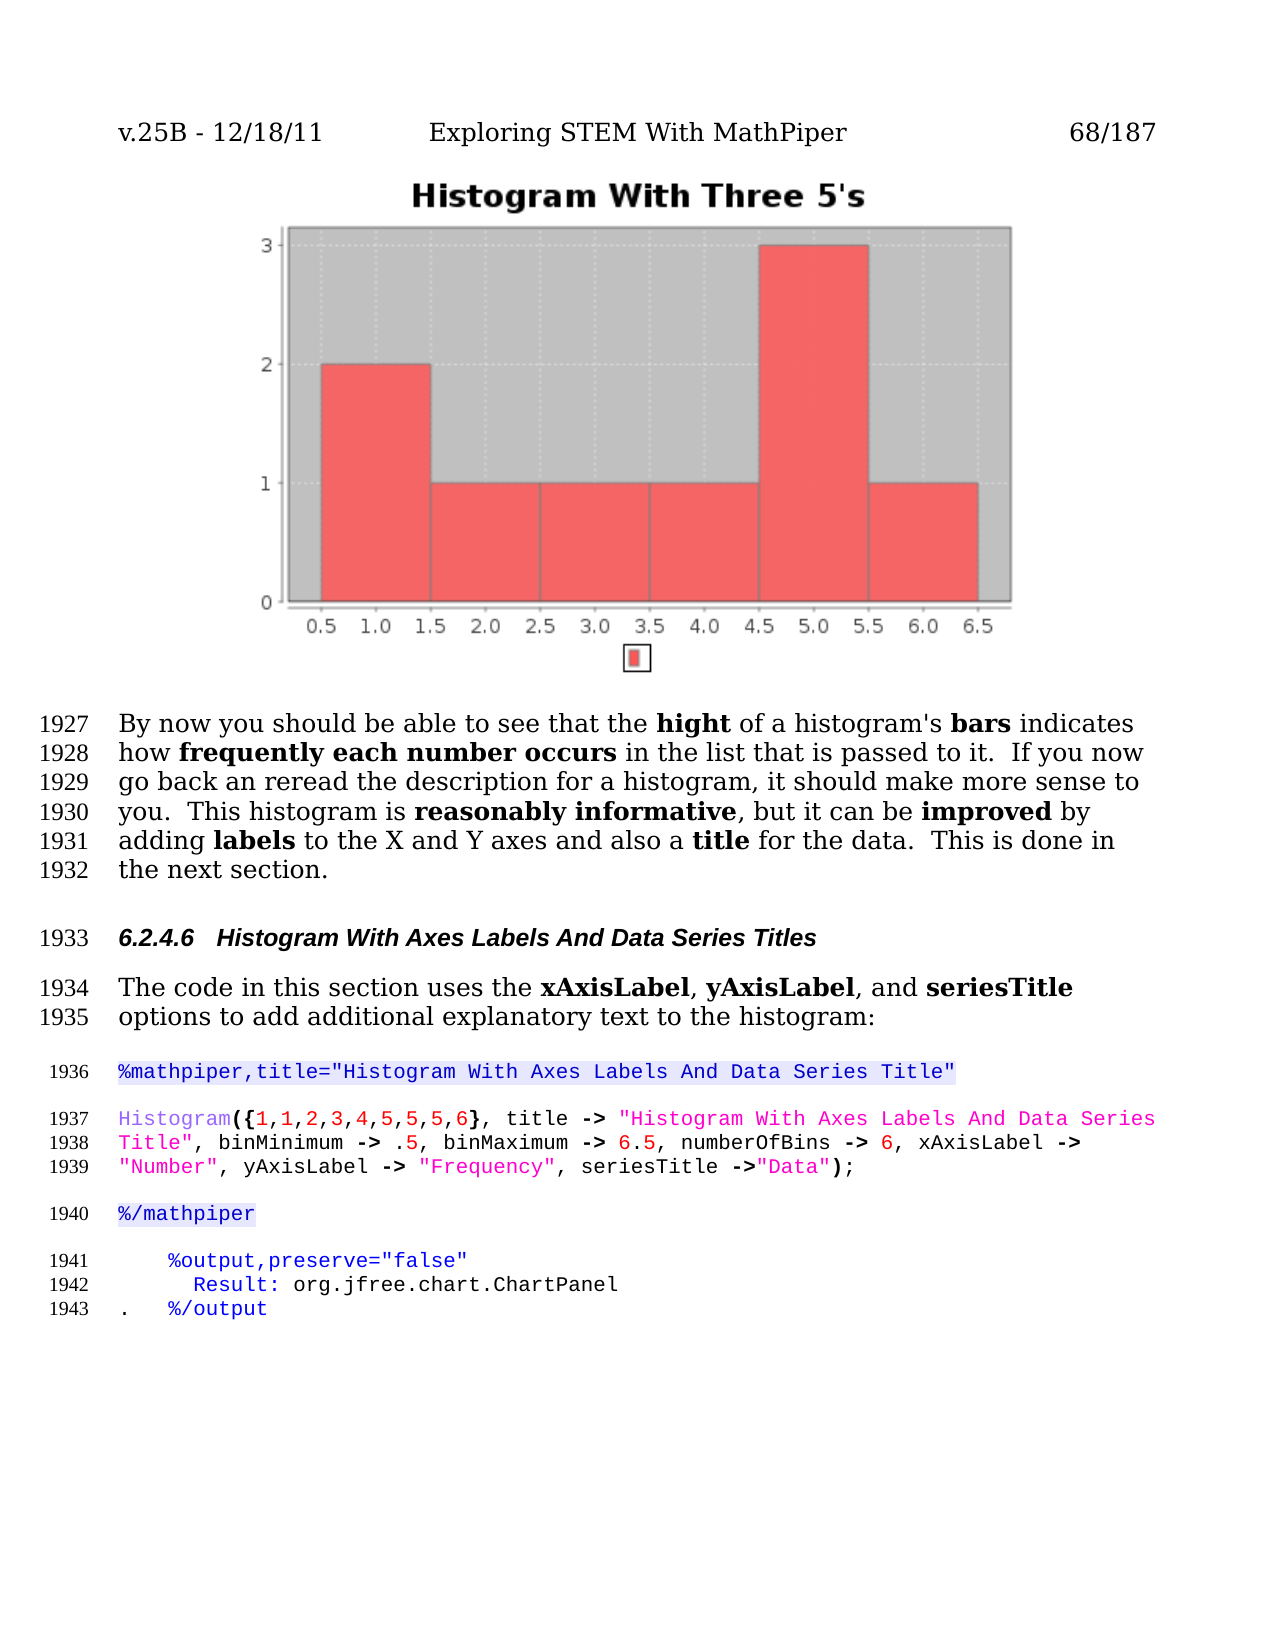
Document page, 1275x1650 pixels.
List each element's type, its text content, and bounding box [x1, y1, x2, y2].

text . %/output [118, 1298, 1157, 1321]
text %/mathpiper [118, 1203, 1157, 1227]
text The code in this section uses the xAxisLabel, yAxisLabel, and seriesTitle options to add additional explanatory text to the histogram: [118, 973, 1157, 1031]
text %mathpiper,title="Histogram With Axes Labels And Data Series Title" [118, 1061, 1157, 1085]
picture [245, 176, 1030, 674]
text Result: org.jfree.chart.ChartPanel [118, 1274, 1157, 1298]
text Histogram({1,1,2,3,4,5,5,5,6}, title -> "Histogram With Axes Labels And Data Series Title", binMinimum -> .5, binMaximum -> 6.5, numberOfBins -> 6, xAxisLabel -> "Number", yAxisLabel -> "Frequency", seriesTitle ->"Data"); [118, 1108, 1157, 1179]
text %output,preserve="false" [118, 1250, 1157, 1274]
text By now you should be able to see that the hight of a histogram's bars indicates how frequently each number occurs in the list that is passed to it. If you now go back an reread the description for a histogram, it should make more sense to you. This histogram is reasonably informative, but it can be improved by adding labels to the X and Y axes and also a title for the data. This is done in the next section. [118, 708, 1157, 884]
subtitle Histogram With Axes Labels And Data Series Titles [118, 923, 1157, 952]
